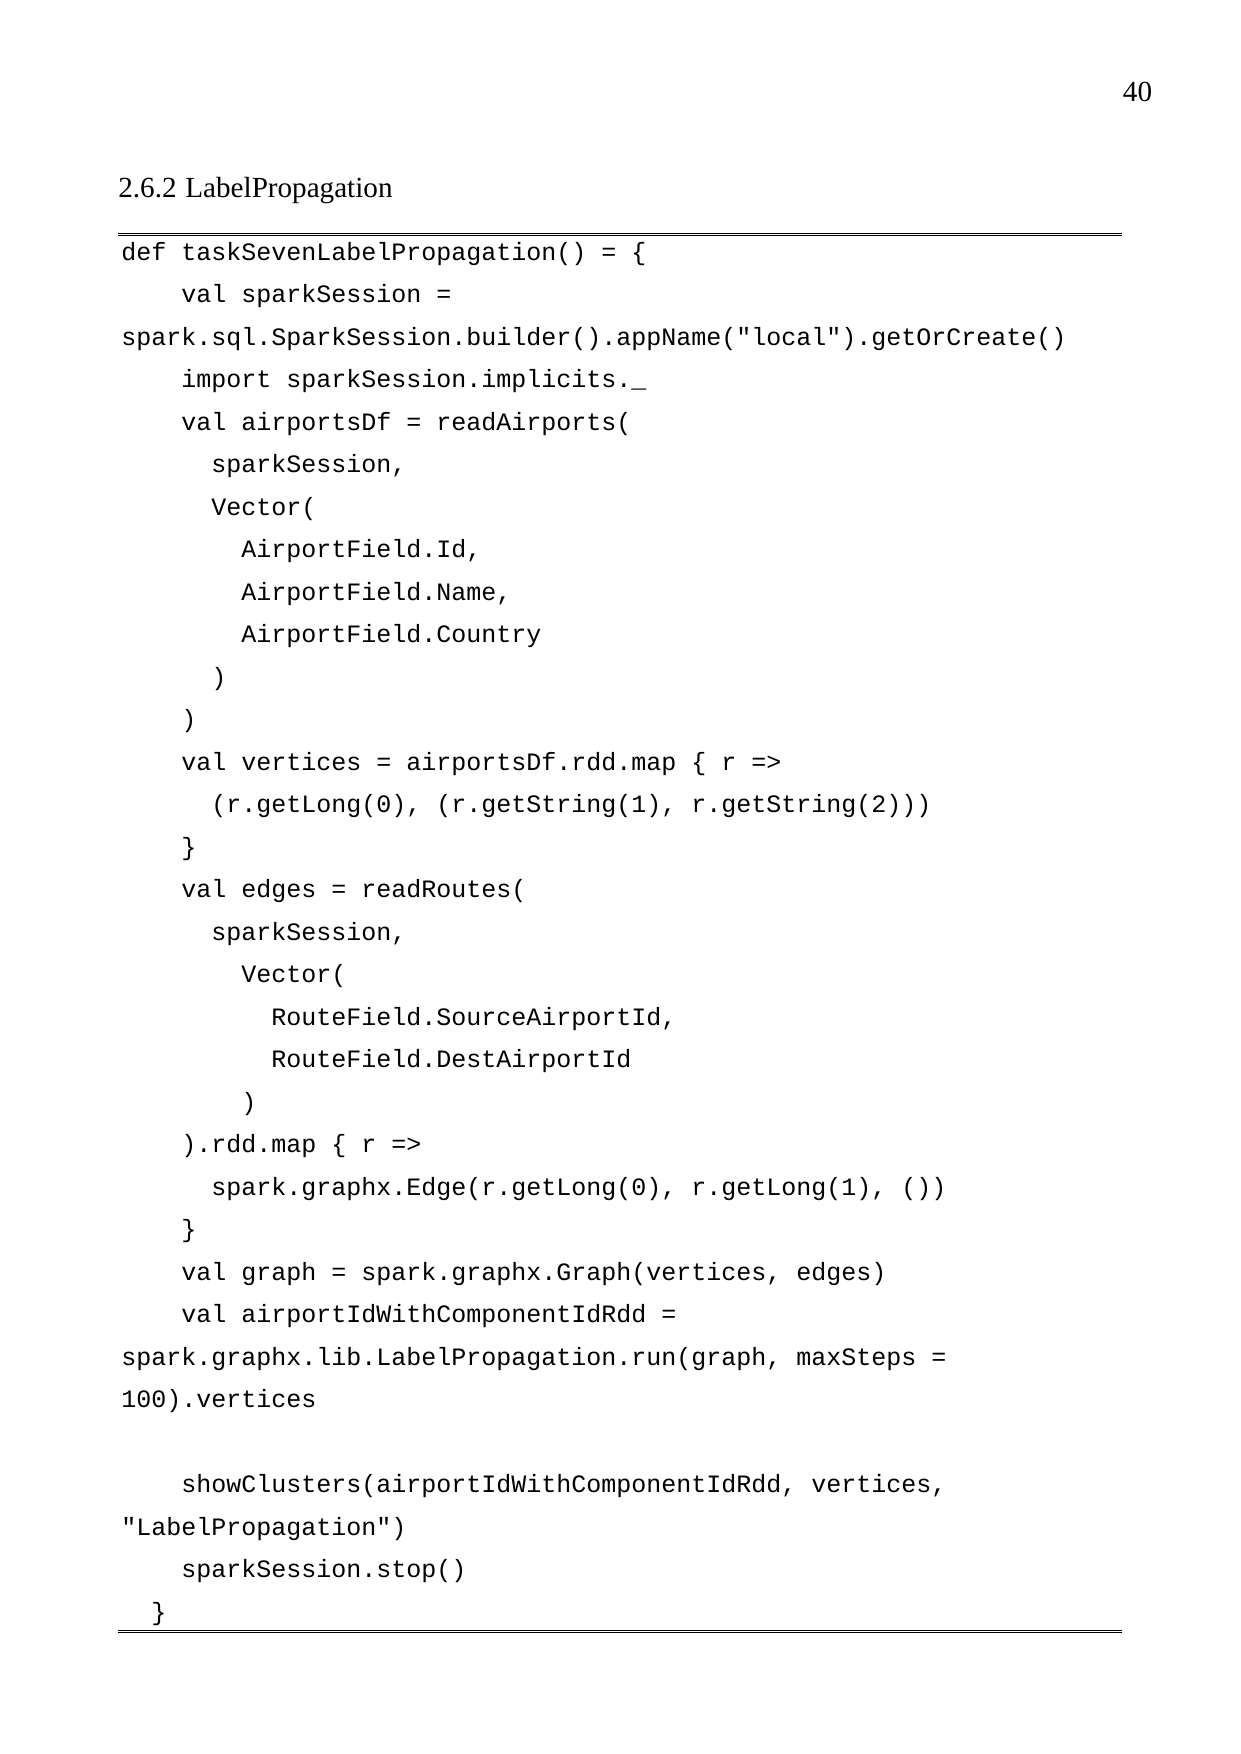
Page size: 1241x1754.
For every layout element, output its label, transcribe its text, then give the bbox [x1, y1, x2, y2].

text spark.graphx.Edge(r.getLong(0), r.getLong(1), ()) [118, 1168, 1122, 1202]
text ) [118, 658, 1122, 692]
text AirportField.Id, [118, 530, 1122, 565]
text (r.getLong(0), (r.getString(1), r.getString(2))) [118, 785, 1122, 820]
text val vertices = airportsDf.rdd.map { r => [118, 743, 1122, 777]
text def taskSevenLabelPropagation() = { [118, 236, 1122, 267]
text } [118, 1210, 1122, 1245]
text val airportsDf = readAirports( [118, 403, 1122, 437]
text showClusters(airportIdWithComponentIdRdd, vertices, "LabelPropagation") [118, 1465, 1122, 1542]
text val airportIdWithComponentIdRdd = spark.graphx.lib.LabelPropagation.run(graph, maxSteps = 100).vertices [118, 1295, 1122, 1415]
text } [118, 828, 1122, 862]
text sparkSession, [118, 913, 1122, 947]
text Vector( [118, 488, 1122, 522]
text Vector( [118, 955, 1122, 990]
text } [118, 1593, 1122, 1630]
text ).rdd.map { r => [118, 1125, 1122, 1160]
text import sparkSession.implicits._ [118, 360, 1122, 395]
text ) [118, 700, 1122, 735]
text sparkSession, [118, 445, 1122, 480]
text RouteField.SourceAirportId, [118, 998, 1122, 1032]
text sparkSession.stop() [118, 1550, 1122, 1585]
text val sparkSession = spark.sql.SparkSession.builder().appName("local").getOrCreate() [118, 275, 1122, 352]
text ) [118, 1083, 1122, 1117]
text AirportField.Name, [118, 573, 1122, 607]
text RouteField.DestAirportId [118, 1040, 1122, 1075]
text val graph = spark.graphx.Graph(vertices, edges) [118, 1253, 1122, 1287]
text AirportField.Country [118, 615, 1122, 650]
text val edges = readRoutes( [118, 870, 1122, 905]
subtitle LabelPropagation [118, 170, 1122, 204]
